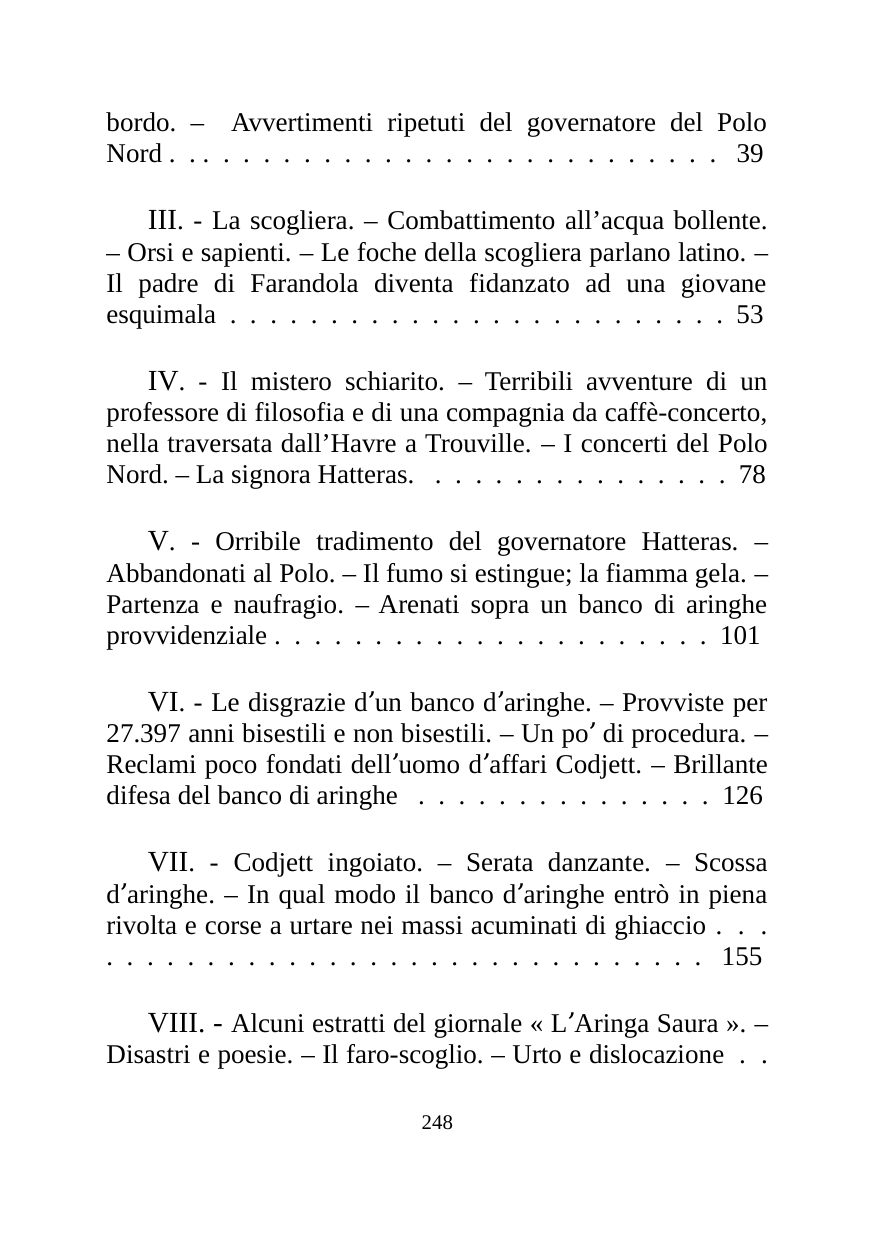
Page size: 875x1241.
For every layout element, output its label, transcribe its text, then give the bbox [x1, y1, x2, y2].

text IV. - Il mistero schiarito. ‒ Terribili avventure di un professore di filosofia e di una compagnia da caffè-concerto, nella traversata dall’Havre a Trouville. ‒ I concerti del Polo Nord. ‒ La signora Hatteras. . . . . . . . . . . . . . . . 78 [106, 363, 768, 489]
text III. - La scogliera. ‒ Combattimento all’acqua bollente. ‒ Orsi e sapienti. ‒ Le foche della scogliera parlano latino. ‒ Il padre di Farandola diventa fidanzato ad una giovane esquimala . . . . . . . . . . . . . . . . . . . . . . . . . 53 [106, 202, 768, 329]
text VI. - Le disgrazie d՚un banco d՚aringhe. ‒ Provviste per 27.397 anni bisestili e non bisestili. ‒ Un po՚ di procedura. ‒ Reclami poco fondati dell՚uomo d՚affari Codjett. ‒ Brillante difesa del banco di aringhe . . . . . . . . . . . . . . . 126 [106, 684, 768, 811]
text VIII. - Alcuni estratti del giornale « L՚Aringa Saura ». ‒ Disastri e poesie. ‒ Il faro-scoglio. ‒ Urto e dislocazione . . [106, 1005, 768, 1069]
text V. - Orribile tradimento del governatore Hatteras. ‒ Abbandonati al Polo. ‒ Il fumo si estingue; la fiamma gela. ‒ Partenza e naufragio. ‒ Arenati sopra un banco di aringhe provvidenziale . . . . . . . . . . . . . . . . . . . . . . 101 [106, 523, 768, 650]
text bordo. ‒ Avvertimenti ripetuti del governatore del Polo Nord . . . . . . . . . . . . . . . . . . . . . . . . . . . . 39 [106, 106, 768, 168]
text VII. - Codjett ingoiato. ‒ Serata danzante. ‒ Scossa d՚aringhe. ‒ In qual modo il banco d՚aringhe entrò in piena rivolta e corse a urtare nei massi acuminati di ghiaccio . . . . . . . . . . . . . . . . . . . . . . . . . . . . . . . . . 155 [106, 844, 768, 971]
